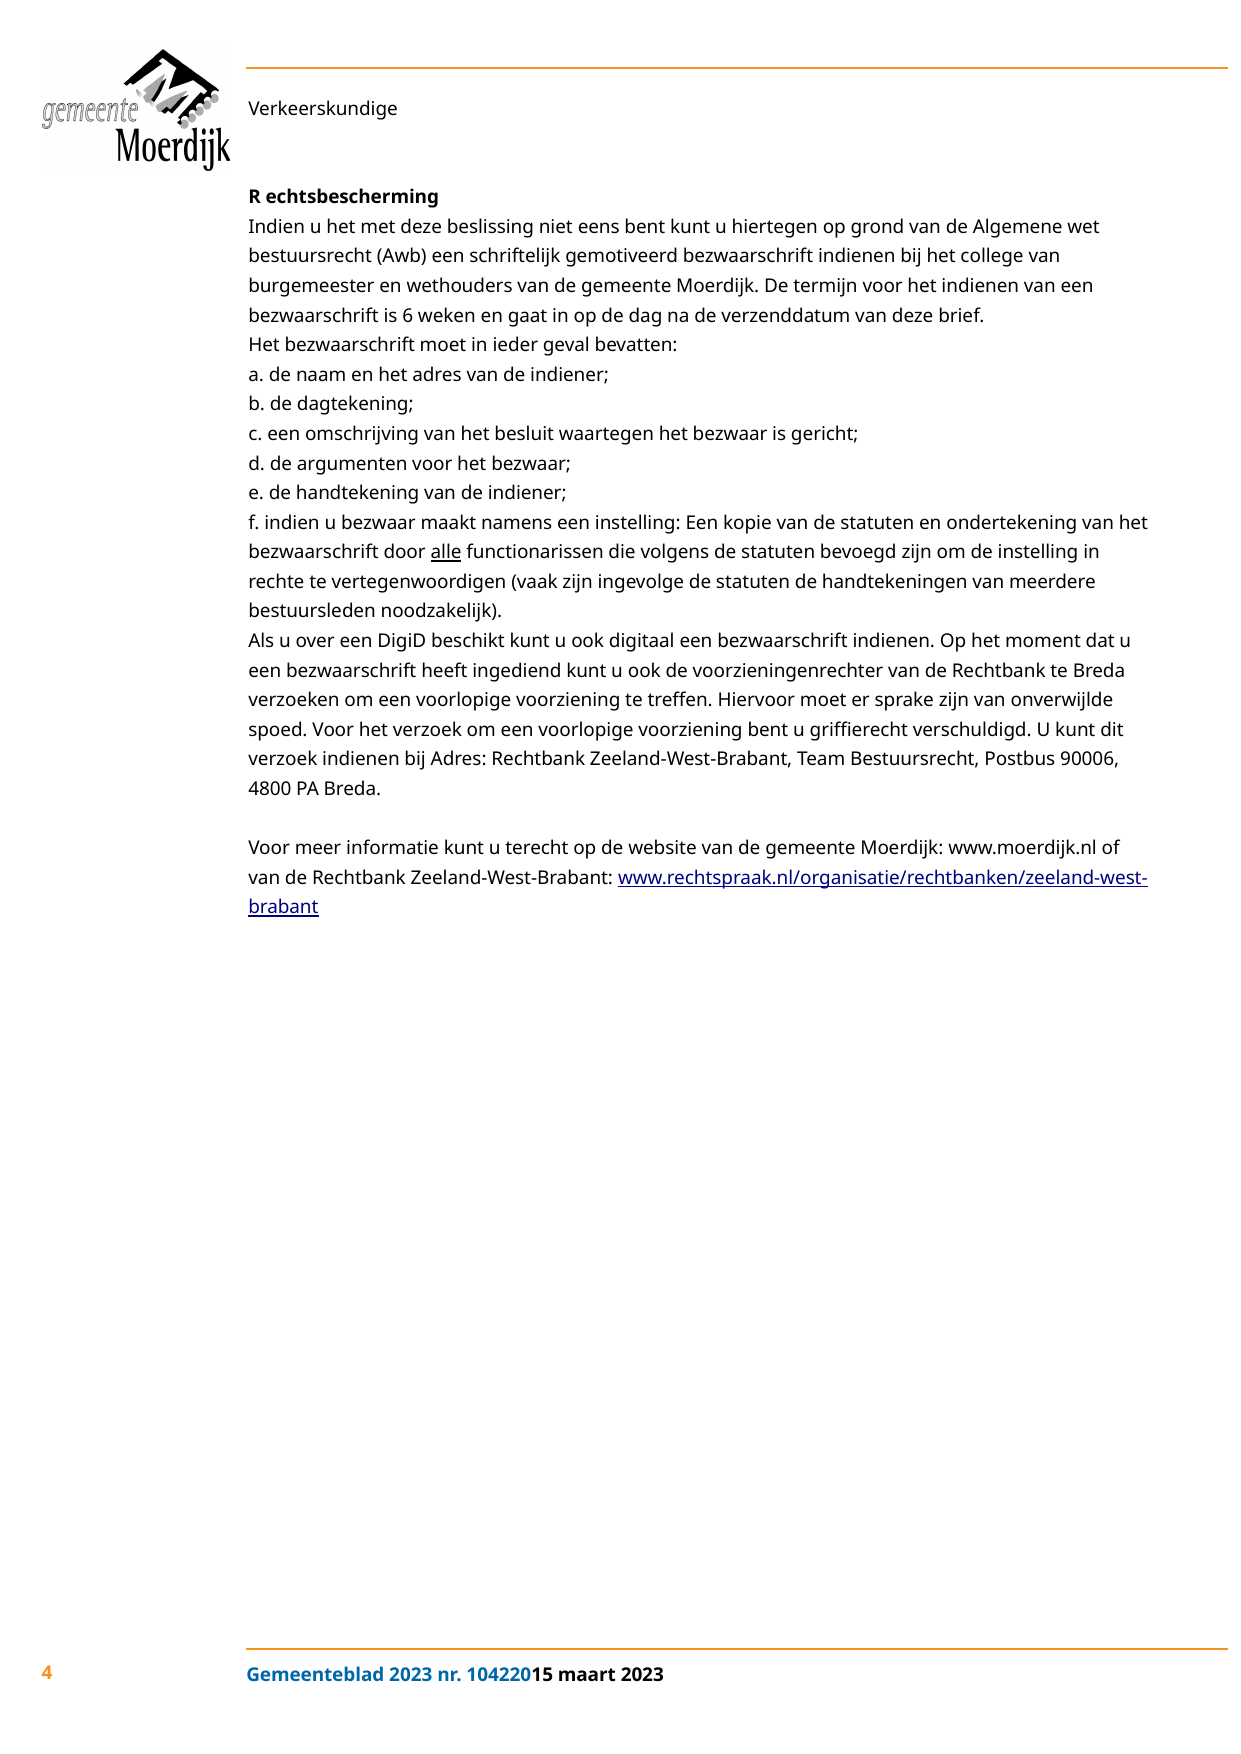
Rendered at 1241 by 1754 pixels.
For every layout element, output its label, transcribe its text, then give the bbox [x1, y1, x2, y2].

text Indien u het met deze beslissing niet eens bent kunt u hiertegen op grond van de Algemene wet bestuursrecht (Awb) een schriftelijk gemotiveerd bezwaarschrift indienen bij het college van burgemeester en wethouders van de gemeente Moerdijk. De termijn voor het indienen van een bezwaarschrift is 6 weken en gaat in op de dag na de verzenddatum van deze brief. [248, 213, 1152, 328]
text Verkeerskundige [248, 95, 1152, 121]
text b. de dagtekening; [248, 391, 1152, 416]
text f. indien u bezwaar maakt namens een instelling: Een kopie van de statuten en ondertekening van het bezwaarschrift door alle functionarissen die volgens de statuten bevoegd zijn om de instelling in rechte te vertegenwoordigen (vaak zijn ingevolge de statuten de handtekeningen van meerdere bestuursleden noodzakelijk). [248, 509, 1152, 623]
picture [41, 47, 231, 172]
text a. de naam en het adres van de indiener; [248, 361, 1152, 387]
text Als u over een DigiD beschikt kunt u ook digitaal een bezwaarschrift indienen. Op het moment dat u een bezwaarschrift heeft ingediend kunt u ook de voorzieningenrechter van de Rechtbank te Breda verzoeken om een voorlopige voorziening te treffen. Hiervoor moet er sprake zijn van onverwijlde spoed. Voor het verzoek om een voorlopige voorziening bent u griffierecht verschuldigd. U kunt dit verzoek indienen bij Adres: Rechtbank Zeeland-West-Brabant, Team Bestuursrecht, Postbus 90006, 4800 PA Breda. [248, 627, 1152, 801]
text R echtsbescherming [248, 183, 1152, 209]
text Voor meer informatie kunt u terecht op de website van de gemeente Moerdijk: www.moerdijk.nl of van de Rechtbank Zeeland-West-Brabant: www.rechtspraak.nl/organisatie/rechtbanken/zeeland-west-brabant [248, 834, 1152, 919]
text c. een omschrijving van het besluit waartegen het bezwaar is gericht; [248, 420, 1152, 446]
text d. de argumenten voor het bezwaar; [248, 450, 1152, 476]
text Het bezwaarschrift moet in ieder geval bevatten: [248, 331, 1152, 357]
text e. de handtekening van de indiener; [248, 479, 1152, 505]
